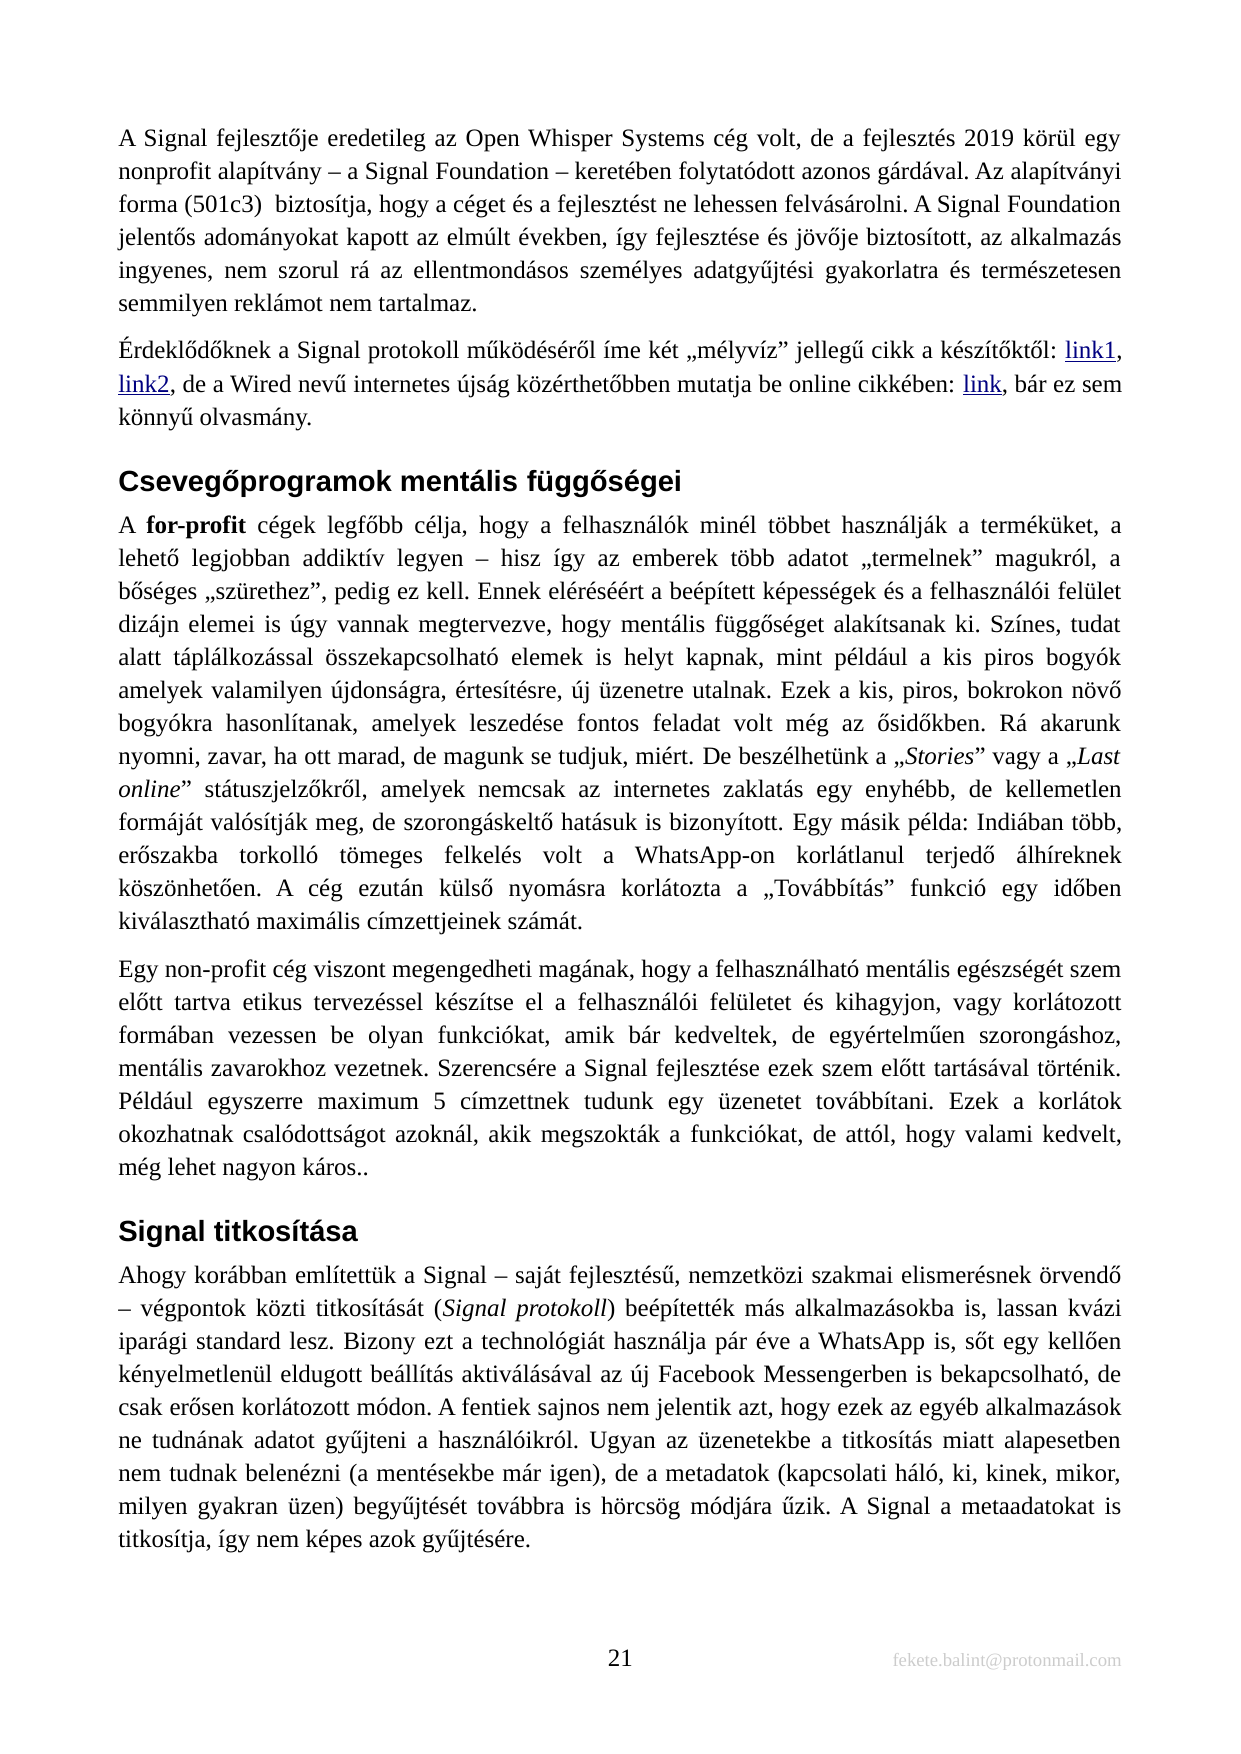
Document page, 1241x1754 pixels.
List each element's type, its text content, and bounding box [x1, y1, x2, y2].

subtitle Csevegőprogramok mentális függőségei [118, 464, 1122, 497]
text Egy non-profit cég viszont megengedheti magának, hogy a felhasználható mentális egészségét szem előtt tartva etikus tervezéssel készítse el a felhasználói felületet és kihagyjon, vagy korlátozott formában vezessen be olyan funkciókat, amik bár kedveltek, de egyértelműen szorongáshoz, mentális zavarokhoz vezetnek. Szerencsére a Signal fejlesztése ezek szem előtt tartásával történik. Például egyszerre maximum 5 címzettnek tudunk egy üzenetet továbbítani. Ezek a korlátok okozhatnak csalódottságot azoknál, akik megszokták a funkciókat, de attól, hogy valami kedvelt, még lehet nagyon káros.. [118, 954, 1122, 1181]
text A Signal fejlesztője eredetileg az Open Whisper Systems cég volt, de a fejlesztés 2019 körül egy nonprofit alapítvány – a Signal Foundation – keretében folytatódott azonos gárdával. Az alapítványi forma (501c3) biztosítja, hogy a céget és a fejlesztést ne lehessen felvásárolni. A Signal Foundation jelentős adományokat kapott az elmúlt években, így fejlesztése és jövője biztosított, az alkalmazás ingyenes, nem szorul rá az ellentmondásos személyes adatgyűjtési gyakorlatra és természetesen semmilyen reklámot nem tartalmaz. [118, 123, 1122, 317]
text A for-profit cégek legfőbb célja, hogy a felhasználók minél többet használják a terméküket, a lehető legjobban addiktív legyen – hisz így az emberek több adatot „termelnek” magukról, a bőséges „szürethez”, pedig ez kell. Ennek eléréséért a beépített képességek és a felhasználói felület dizájn elemei is úgy vannak megtervezve, hogy mentális függőséget alakítsanak ki. Színes, tudat alatt táplálkozással összekapcsolható elemek is helyt kapnak, mint például a kis piros bogyók amelyek valamilyen újdonságra, értesítésre, új üzenetre utalnak. Ezek a kis, piros, bokrokon növő bogyókra hasonlítanak, amelyek leszedése fontos feladat volt még az ősidőkben. Rá akarunk nyomni, zavar, ha ott marad, de magunk se tudjuk, miért. De beszélhetünk a „Stories” vagy a „Last online” státuszjelzőkről, amelyek nemcsak az internetes zaklatás egy enyhébb, de kellemetlen formáját valósítják meg, de szorongáskeltő hatásuk is bizonyított. Egy másik példa: Indiában több, erőszakba torkolló tömeges felkelés volt a WhatsApp-on korlátlanul terjedő álhíreknek köszönhetően. A cég ezután külső nyomásra korlátozta a „Továbbítás” funkció egy időben kiválasztható maximális címzettjeinek számát. [118, 510, 1122, 935]
text Ahogy korábban említettük a Signal – saját fejlesztésű, nemzetközi szakmai elismerésnek örvendő – végpontok közti titkosítását (Signal protokoll) beépítették más alkalmazásokba is, lassan kvázi iparági standard lesz. Bizony ezt a technológiát használja pár éve a WhatsApp is, sőt egy kellően kényelmetlenül eldugott beállítás aktiválásával az új Facebook Messengerben is bekapcsolható, de csak erősen korlátozott módon. A fentiek sajnos nem jelentik azt, hogy ezek az egyéb alkalmazások ne tudnának adatot gyűjteni a használóikról. Ugyan az üzenetekbe a titkosítás miatt alapesetben nem tudnak belenézni (a mentésekbe már igen), de a metadatok (kapcsolati háló, ki, kinek, mikor, milyen gyakran üzen) begyűjtését továbbra is hörcsög módjára űzik. A Signal a metaadatokat is titkosítja, így nem képes azok gyűjtésére. [118, 1260, 1122, 1553]
text Érdeklődőknek a Signal protokoll működéséről íme két „mélyvíz” jellegű cikk a készítőktől: link1, link2, de a Wired nevű internetes újság közérthetőbben mutatja be online cikkében: link, bár ez sem könnyű olvasmány. [118, 336, 1122, 430]
subtitle Signal titkosítása [118, 1214, 1122, 1248]
